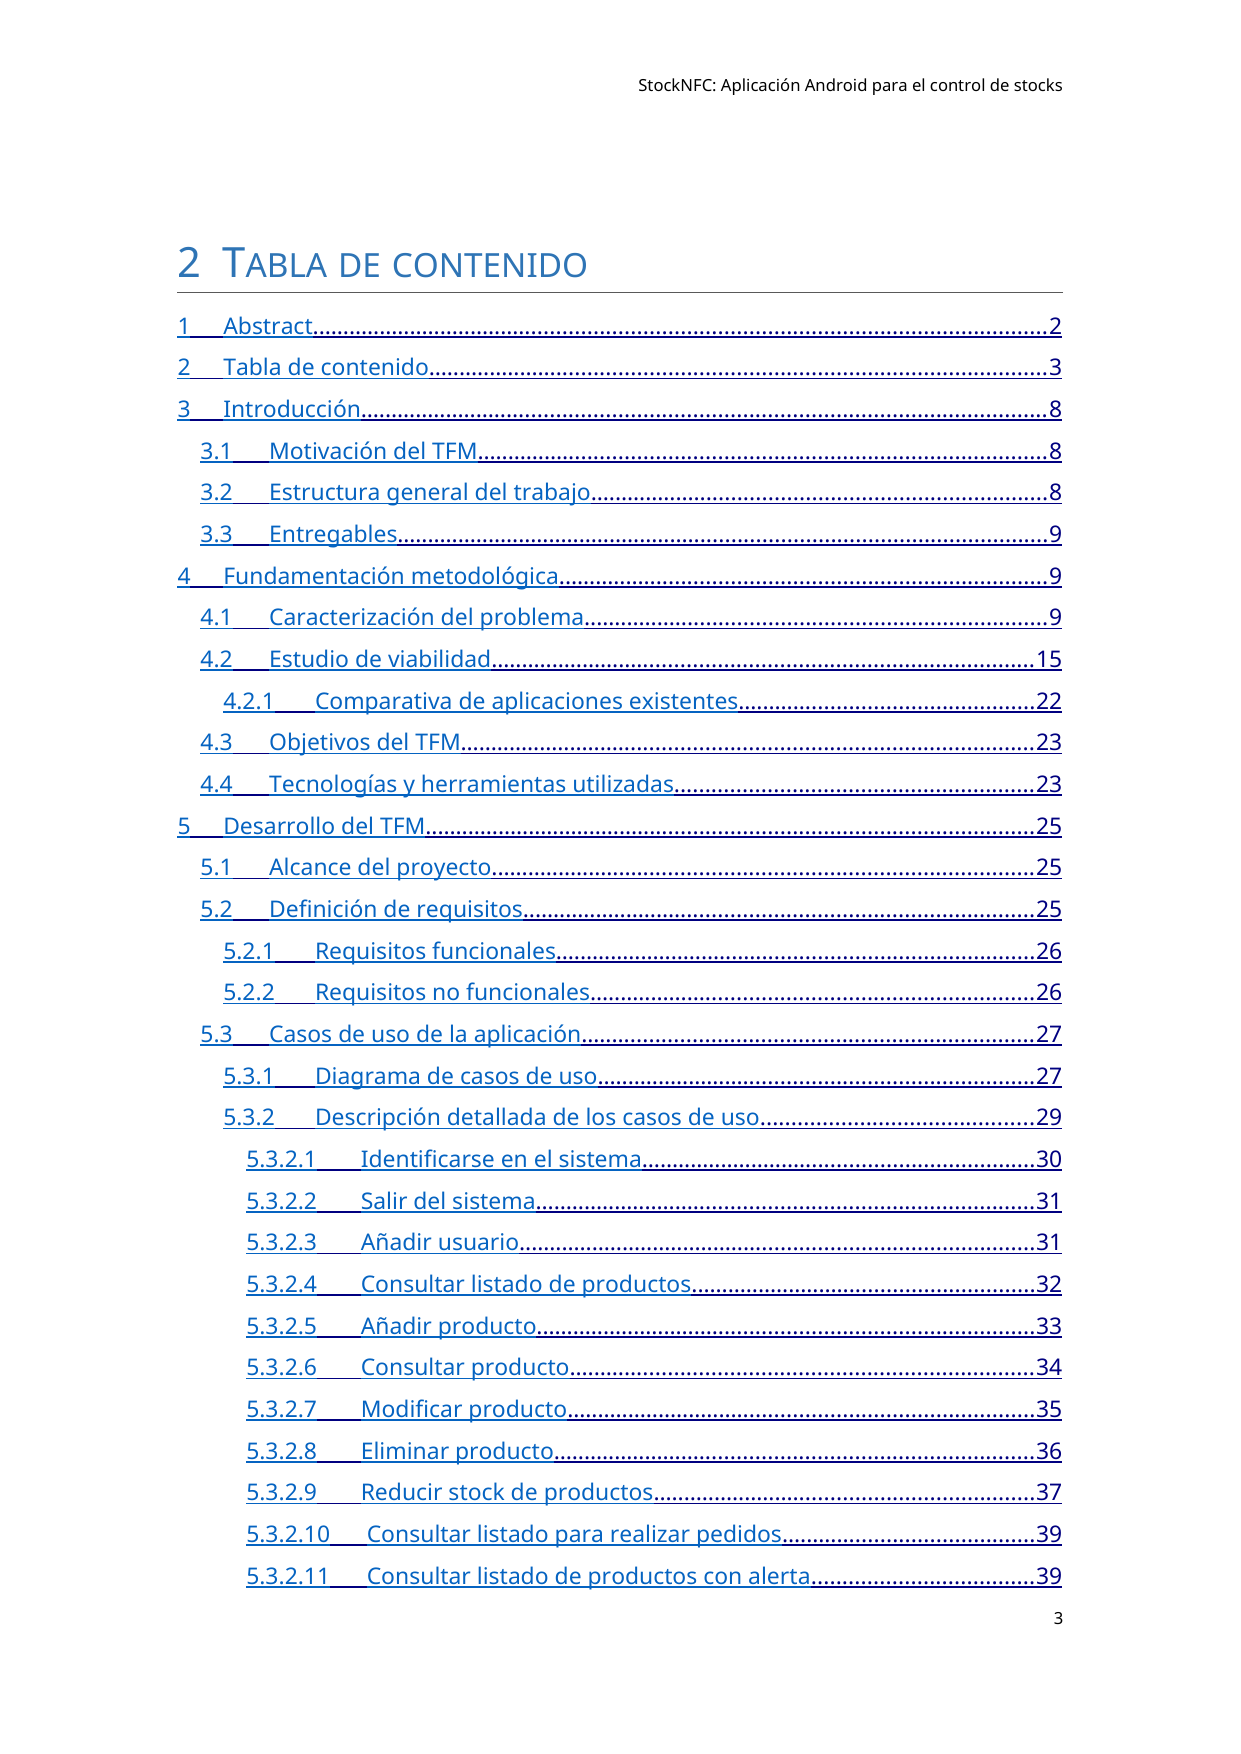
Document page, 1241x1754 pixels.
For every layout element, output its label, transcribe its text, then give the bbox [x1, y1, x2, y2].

text 5.1 Alcance del proyecto 25 [200, 851, 1063, 882]
text 3 Introducción 8 [177, 393, 1063, 424]
text 5.3.1 Diagrama de casos de uso 27 [223, 1059, 1063, 1091]
text 3.3 Entregables 9 [200, 518, 1063, 549]
text 4.4 Tecnologías y herramientas utilizadas 23 [200, 768, 1063, 799]
text 5 Desarrollo del TFM 25 [177, 809, 1063, 841]
subtitle Tabla de contenido [177, 233, 1063, 292]
text 4 Fundamentación metodológica 9 [177, 559, 1063, 591]
text 5.3.2.8 Eliminar producto 36 [246, 1434, 1063, 1466]
text 3.1 Motivación del TFM 8 [200, 434, 1063, 466]
text 4.2.1 Comparativa de aplicaciones existentes 22 [223, 684, 1063, 716]
text 5.3.2.2 Salir del sistema 31 [246, 1184, 1063, 1216]
text 5.3.2.3 Añadir usuario 31 [246, 1226, 1063, 1257]
text 1 Abstract 2 [177, 309, 1063, 341]
text 5.3.2.10 Consultar listado para realizar pedidos 39 [246, 1518, 1063, 1549]
text 5.2 Definición de requisitos 25 [200, 893, 1063, 924]
text 4.1 Caracterización del problema 9 [200, 601, 1063, 632]
text 5.3 Casos de uso de la aplicación 27 [200, 1018, 1063, 1049]
text 5.3.2.6 Consultar producto 34 [246, 1351, 1063, 1382]
text 2 Tabla de contenido 3 [177, 351, 1063, 382]
text 5.3.2 Descripción detallada de los casos de uso 29 [223, 1101, 1063, 1132]
text 5.3.2.11 Consultar listado de productos con alerta 39 [246, 1559, 1063, 1591]
text 5.3.2.5 Añadir producto 33 [246, 1309, 1063, 1341]
text 5.2.2 Requisitos no funcionales 26 [223, 976, 1063, 1007]
text 3.2 Estructura general del trabajo 8 [200, 476, 1063, 507]
text 5.3.2.4 Consultar listado de productos 32 [246, 1268, 1063, 1299]
text 5.3.2.7 Modificar producto 35 [246, 1393, 1063, 1424]
text 4.2 Estudio de viabilidad 15 [200, 643, 1063, 674]
text 5.3.2.1 Identificarse en el sistema 30 [246, 1143, 1063, 1174]
text 5.2.1 Requisitos funcionales 26 [223, 934, 1063, 966]
text 4.3 Objetivos del TFM 23 [200, 726, 1063, 757]
text 5.3.2.9 Reducir stock de productos 37 [246, 1476, 1063, 1507]
